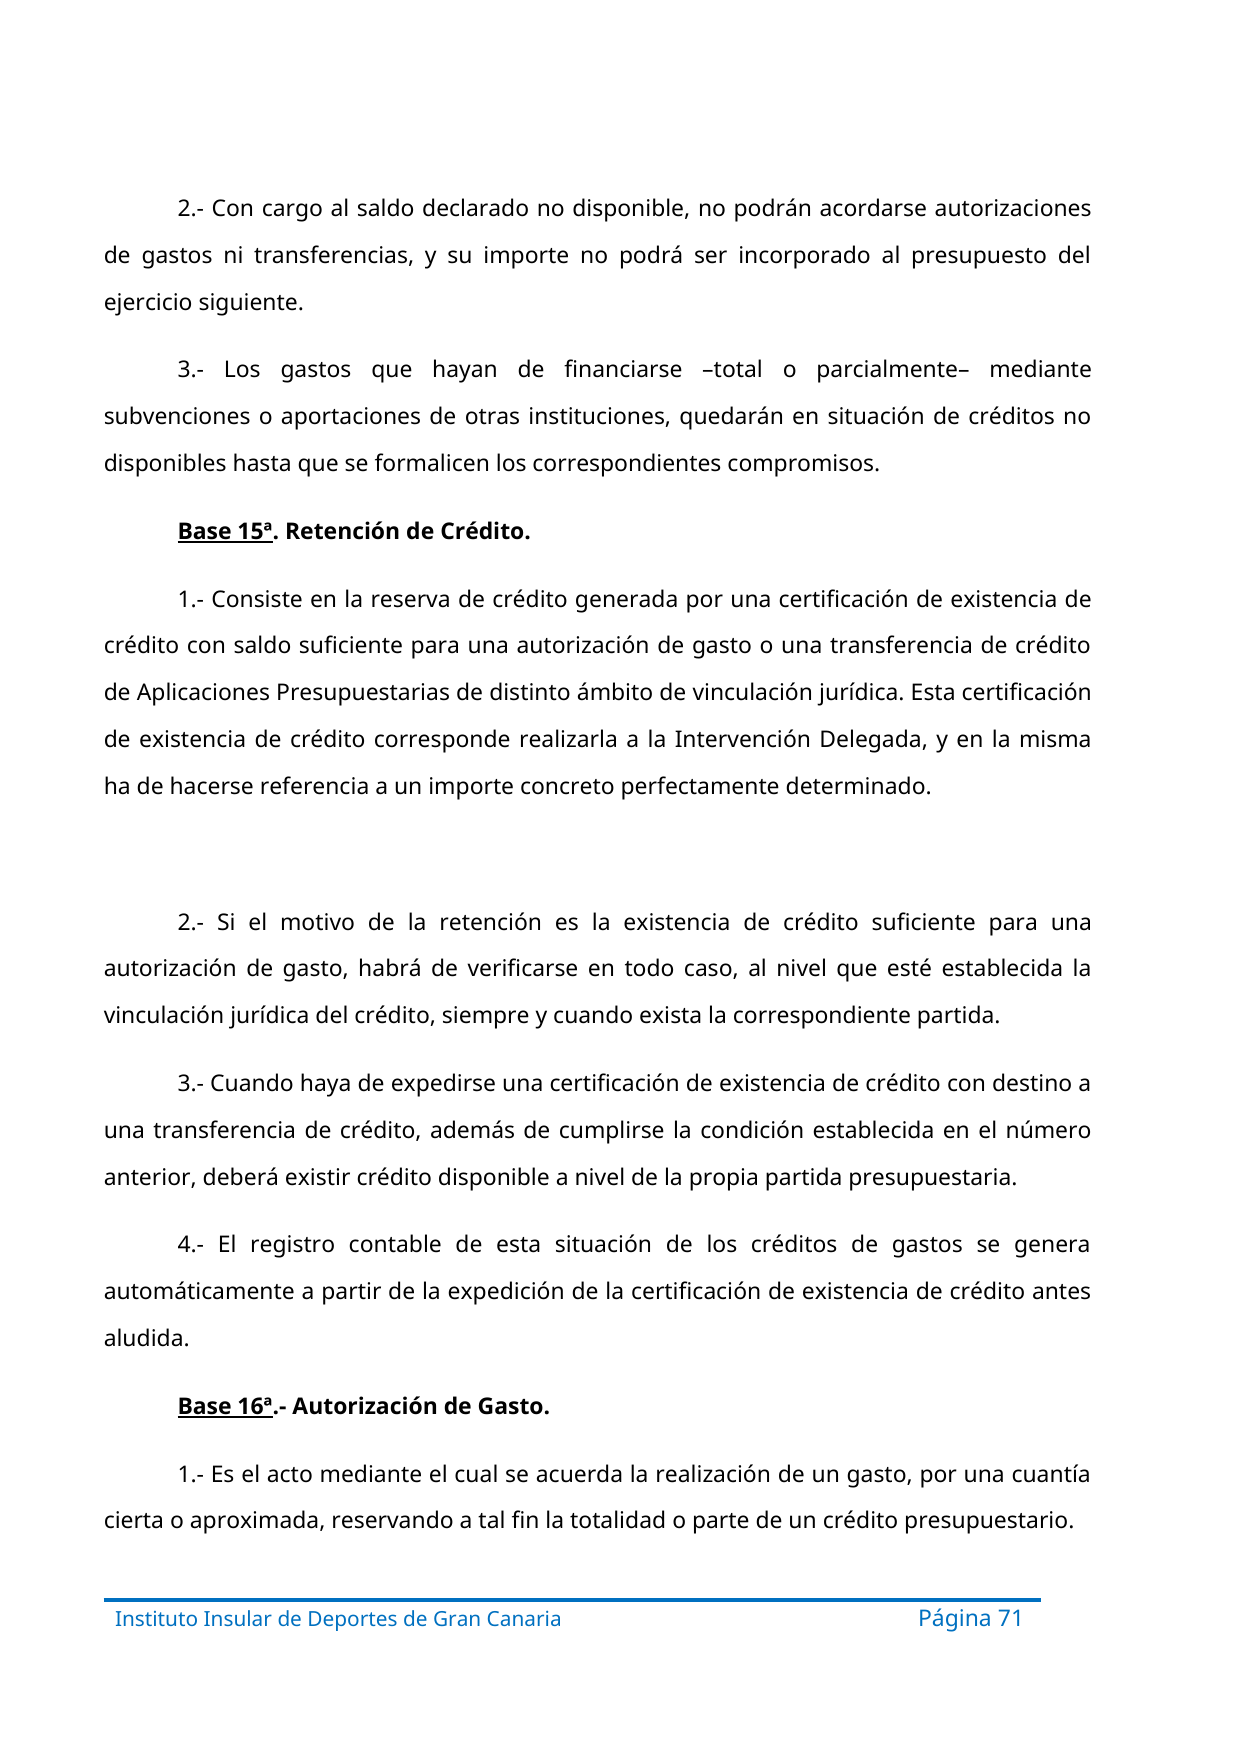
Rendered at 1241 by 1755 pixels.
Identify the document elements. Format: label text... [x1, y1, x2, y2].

text 2.- Si el motivo de la retención es la existencia de crédito suficiente para una autorización de gasto, habrá de verificarse en todo caso, al nivel que esté establecida la vinculación jurídica del crédito, siempre y cuando exista la correspondiente partida. [103, 906, 1093, 1031]
text 3.- Los gastos que hayan de financiarse –total o parcialmente– mediante subvenciones o aportaciones de otras instituciones, quedarán en situación de créditos no disponibles hasta que se formalicen los correspondientes compromisos. [103, 353, 1093, 478]
text Base 16ª.- Autorización de Gasto. [103, 1390, 1093, 1421]
text 2.- Con cargo al saldo declarado no disponible, no podrán acordarse autorizaciones de gastos ni transferencias, y su importe no podrá ser incorporado al presupuesto del ejercicio siguiente. [103, 192, 1093, 317]
text 1.- Es el acto mediante el cual se acuerda la realización de un gasto, por una cuantía cierta o aproximada, reservando a tal fin la totalidad o parte de un crédito presupuestario. [103, 1458, 1093, 1536]
text 3.- Cuando haya de expedirse una certificación de existencia de crédito con destino a una transferencia de crédito, además de cumplirse la condición establecida en el número anterior, deberá existir crédito disponible a nivel de la propia partida presupuestaria. [103, 1067, 1093, 1192]
text 4.- El registro contable de esta situación de los créditos de gastos se genera automáticamente a partir de la expedición de la certificación de existencia de crédito antes aludida. [103, 1228, 1093, 1353]
text Base 15ª. Retención de Crédito. [103, 515, 1093, 546]
text 1.- Consiste en la reserva de crédito generada por una certificación de existencia de crédito con saldo suficiente para una autorización de gasto o una transferencia de crédito de Aplicaciones Presupuestarias de distinto ámbito de vinculación jurídica. Esta certificación de existencia de crédito corresponde realizarla a la Intervención Delegada, y en la misma ha de hacerse referencia a un importe concreto perfectamente determinado. [103, 583, 1093, 801]
